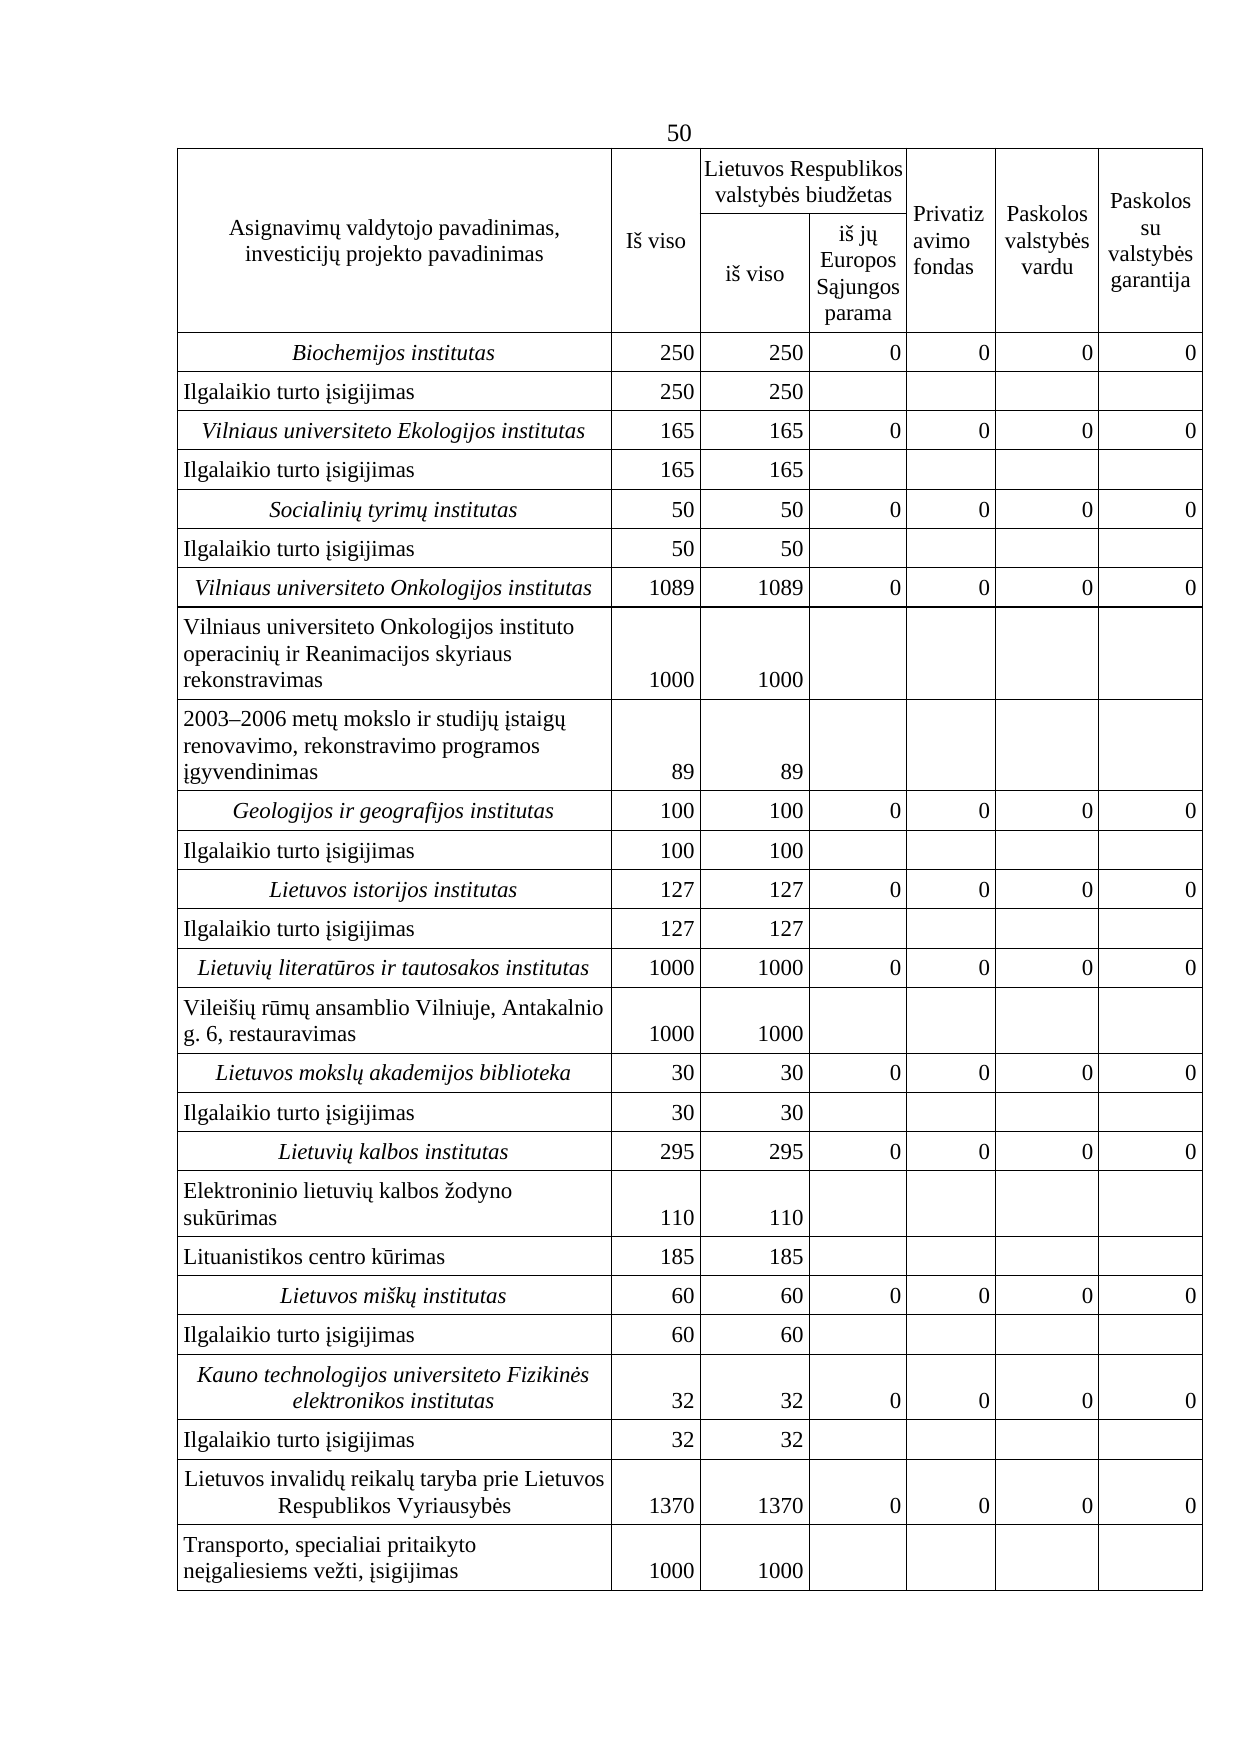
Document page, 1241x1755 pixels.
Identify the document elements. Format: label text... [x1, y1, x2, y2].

table_cell 1370 [701, 1460, 809, 1524]
table_cell 0 [907, 490, 995, 528]
table_cell 165 [612, 411, 700, 449]
table_cell 0 [810, 411, 906, 449]
table_cell [907, 1171, 995, 1236]
table_cell Lietuvos miškų institutas [178, 1276, 611, 1314]
table_cell Ilgalaikio turto įsigijimas [178, 1093, 611, 1131]
table_cell 0 [996, 870, 1098, 908]
table_cell [907, 909, 995, 947]
table_cell 0 [810, 1276, 906, 1314]
table_cell [907, 1525, 995, 1590]
table_cell 60 [701, 1315, 809, 1354]
table_cell 100 [612, 791, 700, 830]
table_header Asignavimų valdytojo pavadinimas, investicijų projekto pavadinimas [178, 149, 611, 332]
table_cell [907, 831, 995, 869]
table_cell [996, 831, 1098, 869]
table_cell 0 [1099, 411, 1202, 449]
table_cell [810, 831, 906, 869]
table_cell 110 [701, 1171, 809, 1236]
table_cell 0 [996, 1276, 1098, 1314]
table_cell 0 [1099, 333, 1202, 371]
table_cell 2003–2006 metų mokslo ir studijų įstaigų renovavimo, rekonstravimo programos įgyvendinimas [178, 700, 611, 790]
table_cell [907, 529, 995, 567]
table_cell 89 [701, 700, 809, 790]
table_cell [810, 372, 906, 410]
table_cell Ilgalaikio turto įsigijimas [178, 831, 611, 869]
table_cell 185 [701, 1237, 809, 1275]
table_cell 0 [907, 1355, 995, 1419]
table_cell 0 [996, 1054, 1098, 1092]
table_cell 1000 [701, 1525, 809, 1590]
table_cell 0 [1099, 870, 1202, 908]
table_cell 295 [612, 1132, 700, 1170]
table_cell 0 [907, 791, 995, 830]
table_cell Ilgalaikio turto įsigijimas [178, 372, 611, 410]
table_cell 1000 [701, 988, 809, 1052]
table_cell 0 [907, 411, 995, 449]
table_cell [1099, 450, 1202, 489]
table_cell 0 [810, 568, 906, 606]
table_cell 89 [612, 700, 700, 790]
table_cell Transporto, specialiai pritaikyto neįgaliesiems vežti, įsigijimas [178, 1525, 611, 1590]
table_cell 0 [1099, 1355, 1202, 1419]
table_cell iš jų Europos Sąjungos parama [810, 214, 906, 332]
table_cell 0 [810, 1460, 906, 1524]
table_cell [1099, 988, 1202, 1052]
table_header Paskolos valstybės vardu [996, 149, 1098, 332]
table_cell 0 [907, 870, 995, 908]
table_cell Ilgalaikio turto įsigijimas [178, 1315, 611, 1354]
table_cell [907, 608, 995, 698]
table_cell 50 [612, 529, 700, 567]
table_cell 0 [810, 949, 906, 987]
table_cell 0 [996, 490, 1098, 528]
table_cell 0 [996, 411, 1098, 449]
table_cell [996, 1171, 1098, 1236]
table_cell Ilgalaikio turto įsigijimas [178, 529, 611, 567]
table_header Paskolos su valstybės garantija [1099, 149, 1202, 332]
table_cell 1000 [612, 949, 700, 987]
table_cell 127 [612, 870, 700, 908]
table_cell Vileišių rūmų ansamblio Vilniuje, Antakalnio g. 6, restauravimas [178, 988, 611, 1052]
table_cell Lietuvos istorijos institutas [178, 870, 611, 908]
table_cell 250 [701, 333, 809, 371]
table_cell 30 [701, 1054, 809, 1092]
table_cell 0 [810, 870, 906, 908]
table_cell 30 [612, 1093, 700, 1131]
table_cell 110 [612, 1171, 700, 1236]
table_cell 0 [996, 333, 1098, 371]
table_cell [996, 1093, 1098, 1131]
table_cell 50 [612, 490, 700, 528]
table_cell 0 [996, 1355, 1098, 1419]
table_cell Elektroninio lietuvių kalbos žodyno sukūrimas [178, 1171, 611, 1236]
table_cell 0 [1099, 1276, 1202, 1314]
table_cell 1000 [701, 608, 809, 698]
table_cell 165 [612, 450, 700, 489]
table_cell [996, 988, 1098, 1052]
table_cell 0 [996, 949, 1098, 987]
table_cell [907, 1093, 995, 1131]
table_cell [810, 1093, 906, 1131]
table_cell [907, 1237, 995, 1275]
table_cell [810, 450, 906, 489]
table_cell 0 [907, 1460, 995, 1524]
table_cell 0 [810, 791, 906, 830]
table_cell 185 [612, 1237, 700, 1275]
table_cell [996, 1315, 1098, 1354]
table_cell 100 [612, 831, 700, 869]
table_cell 0 [1099, 1132, 1202, 1170]
table_cell Geologijos ir geografijos institutas [178, 791, 611, 830]
table_cell 127 [612, 909, 700, 947]
table_cell [1099, 909, 1202, 947]
table_cell [996, 1237, 1098, 1275]
table_cell Lietuvių kalbos institutas [178, 1132, 611, 1170]
table_cell Lituanistikos centro kūrimas [178, 1237, 611, 1275]
table_cell 1089 [612, 568, 700, 606]
table_cell [996, 529, 1098, 567]
table_cell [907, 700, 995, 790]
table_cell 100 [701, 831, 809, 869]
table_cell 1000 [701, 949, 809, 987]
table_cell [996, 1420, 1098, 1458]
table_cell 1370 [612, 1460, 700, 1524]
table_cell [996, 608, 1098, 698]
table_cell [810, 1420, 906, 1458]
table_cell [996, 450, 1098, 489]
table_cell 0 [996, 1132, 1098, 1170]
table_cell 295 [701, 1132, 809, 1170]
table_cell 165 [701, 450, 809, 489]
table_cell [907, 1420, 995, 1458]
table_cell Lietuvos invalidų reikalų taryba prie Lietuvos Respublikos Vyriausybės [178, 1460, 611, 1524]
table_cell [996, 1525, 1098, 1590]
table_cell 1000 [612, 608, 700, 698]
table_cell Socialinių tyrimų institutas [178, 490, 611, 528]
table_cell [810, 700, 906, 790]
table_cell 50 [701, 529, 809, 567]
table_cell 127 [701, 870, 809, 908]
table_cell 0 [810, 1054, 906, 1092]
table_cell 0 [907, 333, 995, 371]
table_cell [996, 909, 1098, 947]
table_cell [810, 909, 906, 947]
table_cell 0 [1099, 949, 1202, 987]
table_cell 0 [1099, 1054, 1202, 1092]
table_cell [907, 372, 995, 410]
table_cell 127 [701, 909, 809, 947]
table_cell [1099, 831, 1202, 869]
table_cell 32 [612, 1420, 700, 1458]
table_cell [1099, 1171, 1202, 1236]
table_cell 0 [996, 568, 1098, 606]
table_cell 0 [1099, 1460, 1202, 1524]
table_cell 30 [701, 1093, 809, 1131]
table_cell Ilgalaikio turto įsigijimas [178, 909, 611, 947]
table_cell Vilniaus universiteto Onkologijos institutas [178, 568, 611, 606]
table_cell [1099, 1237, 1202, 1275]
table_cell Vilniaus universiteto Ekologijos institutas [178, 411, 611, 449]
table_cell 0 [1099, 490, 1202, 528]
table_cell 0 [907, 568, 995, 606]
table_cell 50 [701, 490, 809, 528]
table_cell [1099, 608, 1202, 698]
table_cell 1000 [612, 1525, 700, 1590]
table_cell 60 [701, 1276, 809, 1314]
table_cell 165 [701, 411, 809, 449]
table_cell 60 [612, 1276, 700, 1314]
table_cell [810, 1525, 906, 1590]
table_cell 32 [701, 1420, 809, 1458]
table_cell 1000 [612, 988, 700, 1052]
table_cell [907, 1315, 995, 1354]
table_cell 0 [810, 1132, 906, 1170]
table_header Iš viso [612, 149, 700, 332]
table_cell 0 [907, 1276, 995, 1314]
table_cell 0 [996, 791, 1098, 830]
table_cell [907, 988, 995, 1052]
table_cell 250 [612, 372, 700, 410]
table_cell [996, 372, 1098, 410]
table_cell Ilgalaikio turto įsigijimas [178, 450, 611, 489]
table_cell [1099, 1525, 1202, 1590]
table_cell 60 [612, 1315, 700, 1354]
table_cell 32 [612, 1355, 700, 1419]
table_cell 0 [1099, 568, 1202, 606]
table_cell [1099, 529, 1202, 567]
table_cell [907, 450, 995, 489]
table_cell Lietuvių literatūros ir tautosakos institutas [178, 949, 611, 987]
table_cell iš viso [701, 214, 809, 332]
table_header Privatizavimo fondas [907, 149, 995, 332]
table_cell 32 [701, 1355, 809, 1419]
table_cell [1099, 372, 1202, 410]
table_cell [1099, 700, 1202, 790]
table_cell 0 [996, 1460, 1098, 1524]
table_cell 100 [701, 791, 809, 830]
table_cell Biochemijos institutas [178, 333, 611, 371]
table_cell 250 [612, 333, 700, 371]
table_cell Lietuvos mokslų akademijos biblioteka [178, 1054, 611, 1092]
table_cell Vilniaus universiteto Onkologijos instituto operacinių ir Reanimacijos skyriaus rekonstravimas [178, 608, 611, 698]
table_cell 0 [810, 333, 906, 371]
table_cell Ilgalaikio turto įsigijimas [178, 1420, 611, 1458]
table_cell [1099, 1093, 1202, 1131]
table_cell [810, 1315, 906, 1354]
table_cell 0 [907, 949, 995, 987]
table_cell 0 [907, 1054, 995, 1092]
table_cell 30 [612, 1054, 700, 1092]
table_cell 0 [907, 1132, 995, 1170]
table_cell 250 [701, 372, 809, 410]
table_cell 0 [1099, 791, 1202, 830]
table_cell 1089 [701, 568, 809, 606]
table_cell [810, 529, 906, 567]
table_header Lietuvos Respublikos valstybės biudžetas [701, 149, 906, 213]
table_cell Kauno technologijos universiteto Fizikinės elektronikos institutas [178, 1355, 611, 1419]
table_cell [1099, 1420, 1202, 1458]
table_cell [810, 608, 906, 698]
table_cell 0 [810, 490, 906, 528]
table_cell [810, 1237, 906, 1275]
table_cell [996, 700, 1098, 790]
table_cell 0 [810, 1355, 906, 1419]
table_cell [1099, 1315, 1202, 1354]
table_cell [810, 1171, 906, 1236]
table_cell [810, 988, 906, 1052]
